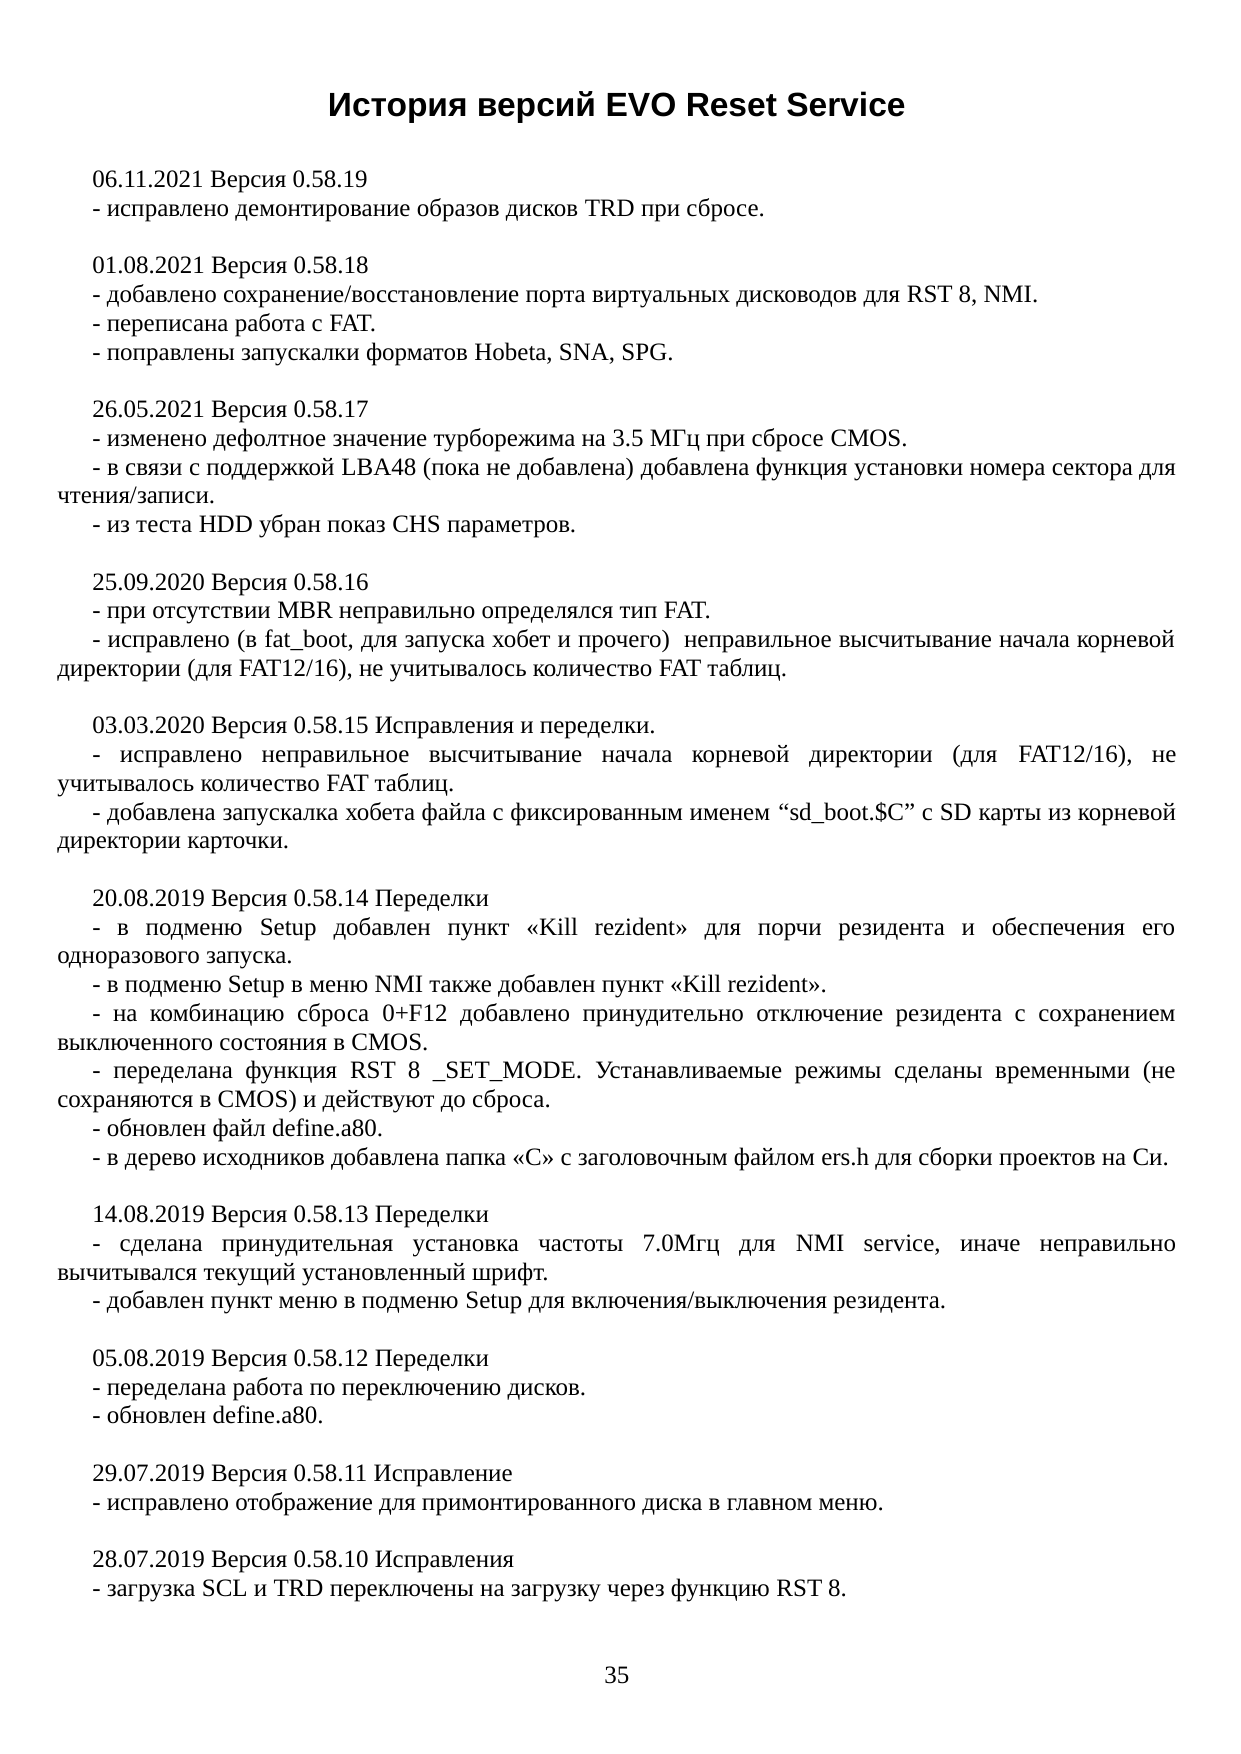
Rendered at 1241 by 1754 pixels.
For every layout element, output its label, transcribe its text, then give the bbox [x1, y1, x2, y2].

text - переделана работа по переключению дисков. [57, 1372, 1176, 1401]
text - из теста HDD убран показ CHS параметров. [57, 509, 1176, 538]
text - изменено дефолтное значение турборежима на 3.5 МГц при сбросе CMOS. [57, 423, 1176, 452]
text - обновлен define.a80. [57, 1401, 1176, 1429]
text - добавлено сохранение/восстановление порта виртуальных дисководов для RST 8, NMI. [57, 279, 1176, 308]
text 01.08.2021 Версия 0.58.18 [57, 251, 1176, 279]
text 28.07.2019 Версия 0.58.10 Исправления [57, 1544, 1176, 1573]
text - в подменю Setup в меню NMI также добавлен пункт «Kill rezident». [57, 969, 1176, 998]
text 03.03.2020 Версия 0.58.15 Исправления и переделки. [57, 711, 1176, 739]
text - добавлен пункт меню в подменю Setup для включения/выключения резидента. [57, 1286, 1176, 1314]
text 20.08.2019 Версия 0.58.14 Переделки [57, 883, 1176, 912]
text - в дерево исходников добавлена папка «C» с заголовочным файлом ers.h для сборки проектов на Си. [57, 1142, 1176, 1171]
text - исправлено демонтирование образов дисков TRD при сбросе. [57, 193, 1176, 222]
text - поправлены запускалки форматов Hobeta, SNA, SPG. [57, 337, 1176, 366]
text 26.05.2021 Версия 0.58.17 [57, 394, 1176, 423]
subtitle История версий EVO Reset Service [57, 84, 1176, 123]
text - переделана функция RST 8 _SET_MODE. Устанавливаемые режимы сделаны временными (не сохраняются в CMOS) и действуют до сброса. [57, 1056, 1176, 1113]
text 29.07.2019 Версия 0.58.11 Исправление [57, 1458, 1176, 1487]
text - переписана работа с FAT. [57, 308, 1176, 337]
text - загрузка SCL и TRD переключены на загрузку через функцию RST 8. [57, 1573, 1176, 1602]
text - исправлено отображение для примонтированного диска в главном меню. [57, 1487, 1176, 1516]
text - в связи с поддержкой LBA48 (пока не добавлена) добавлена функция установки номера сектора для чтения/записи. [57, 452, 1176, 509]
text - исправлено неправильное высчитывание начала корневой директории (для FAT12/16), не учитывалось количество FAT таблиц. [57, 739, 1176, 797]
text - обновлен файл define.a80. [57, 1113, 1176, 1142]
text 25.09.2020 Версия 0.58.16 [57, 567, 1176, 596]
text - сделана принудительная установка частоты 7.0Мгц для NMI service, иначе неправильно вычитывался текущий установленный шрифт. [57, 1228, 1176, 1286]
text - в подменю Setup добавлен пункт «Kill rezident» для порчи резидента и обеспечения его одноразового запуска. [57, 912, 1176, 969]
text - при отсутствии MBR неправильно определялся тип FAT. [57, 596, 1176, 624]
text 14.08.2019 Версия 0.58.13 Переделки [57, 1199, 1176, 1228]
text - на комбинацию сброса 0+F12 добавлено принудительно отключение резидента с сохранением выключенного состояния в CMOS. [57, 998, 1176, 1056]
text - добавлена запускалка хобета файла с фиксированным именем “sd_boot.$C” с SD карты из корневой директории карточки. [57, 797, 1176, 854]
text - исправлено (в fat_boot, для запуска хобет и прочего) неправильное высчитывание начала корневой директории (для FAT12/16), не учитывалось количество FAT таблиц. [57, 624, 1176, 682]
text 06.11.2021 Версия 0.58.19 [57, 164, 1176, 193]
text 05.08.2019 Версия 0.58.12 Переделки [57, 1343, 1176, 1372]
